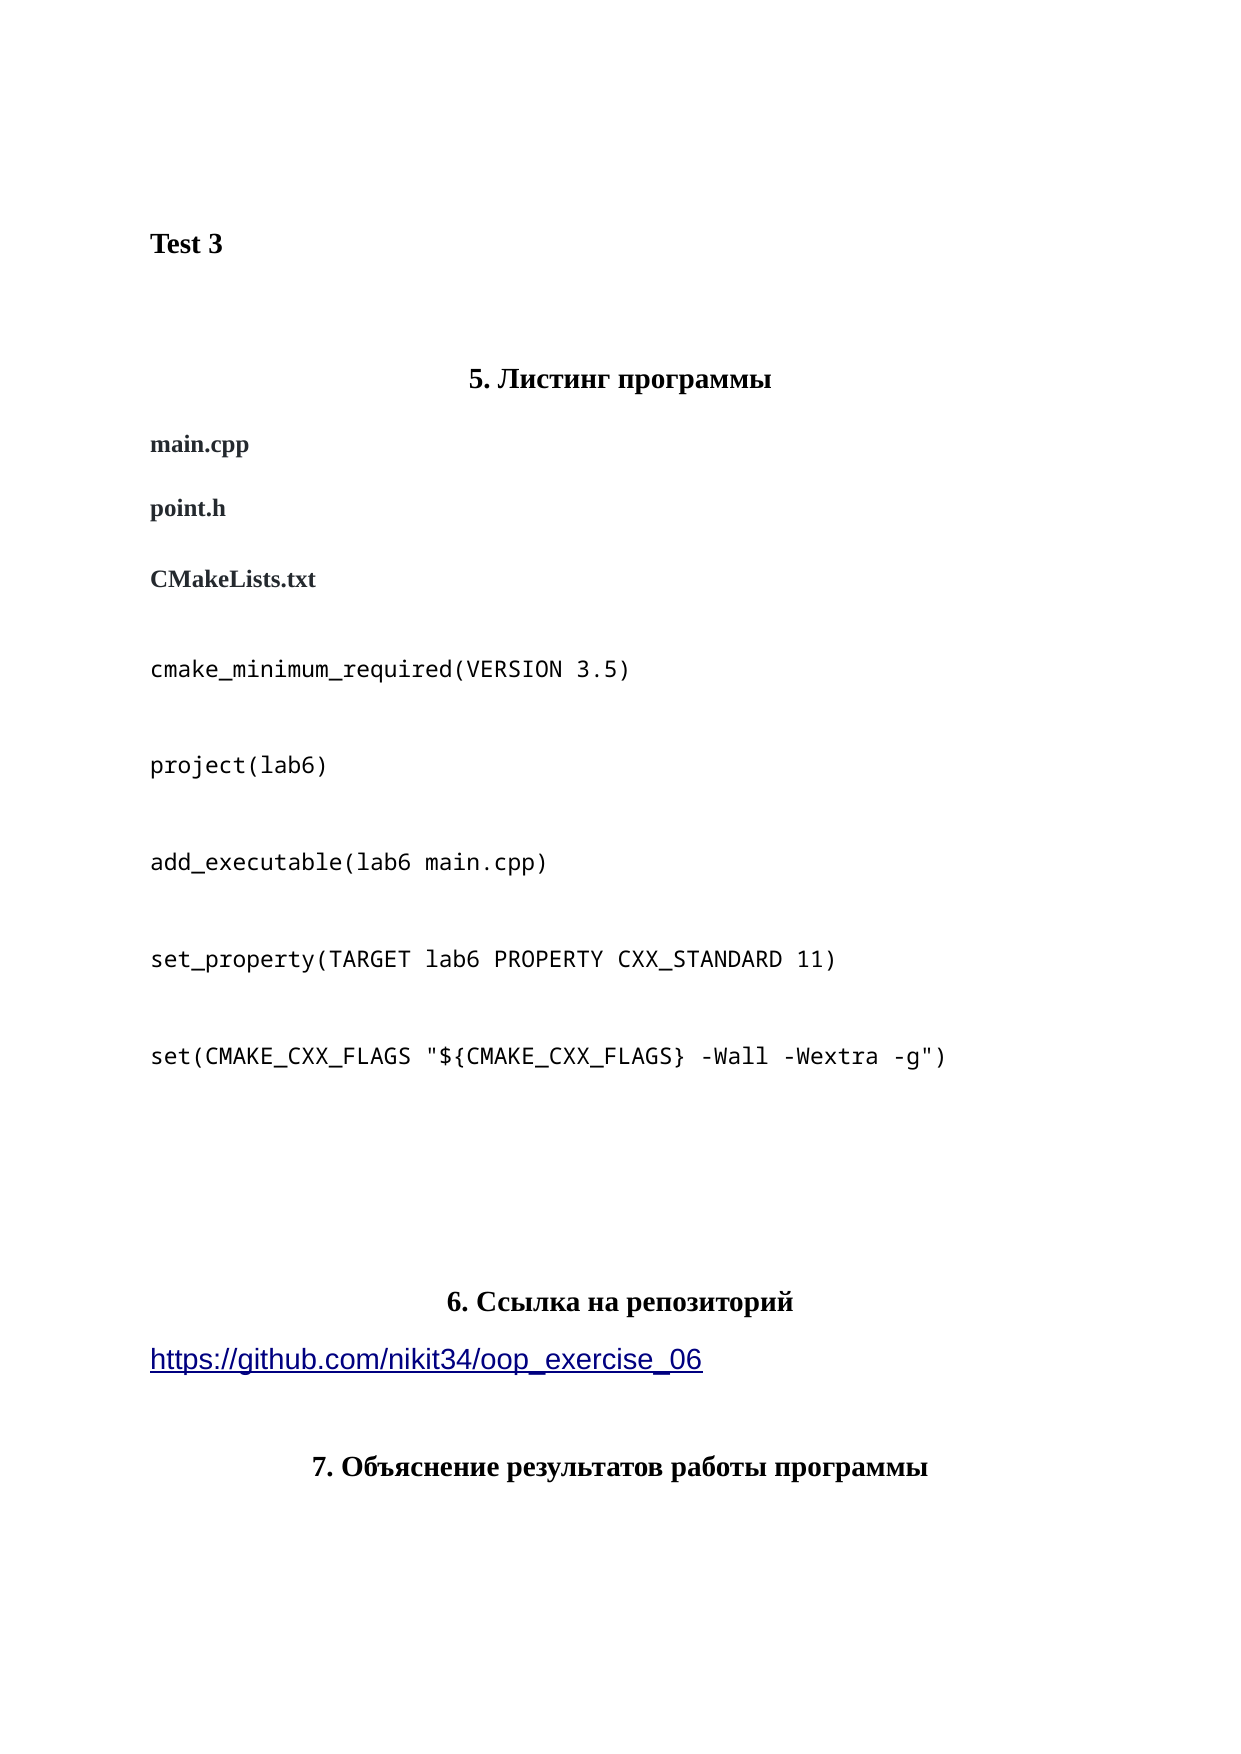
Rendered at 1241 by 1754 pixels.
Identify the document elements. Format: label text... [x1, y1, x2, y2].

text cmake_minimum_required(VERSION 3.5) [150, 652, 1090, 684]
subtitle point.h [150, 493, 1090, 522]
text set_property(TARGET lab6 PROPERTY CXX_STANDARD 11) [150, 943, 1090, 974]
text Test 3 [150, 226, 1090, 260]
text 5. Листинг программы [150, 361, 1090, 394]
text project(lab6) [150, 749, 1090, 781]
text https://github.com/nikit34/oop_exercise_06 [150, 1342, 1090, 1375]
text set(CMAKE_CXX_FLAGS "${CMAKE_CXX_FLAGS} -Wall -Wextra -g") [150, 1040, 1090, 1071]
text 7. Объяснение результатов работы программы [150, 1449, 1090, 1483]
text 6. Ссылка на репозиторий [150, 1284, 1090, 1318]
text add_executable(lab6 main.cpp) [150, 846, 1090, 877]
text main.cpp [150, 429, 1090, 458]
text CMakeLists.txt [150, 564, 1090, 593]
